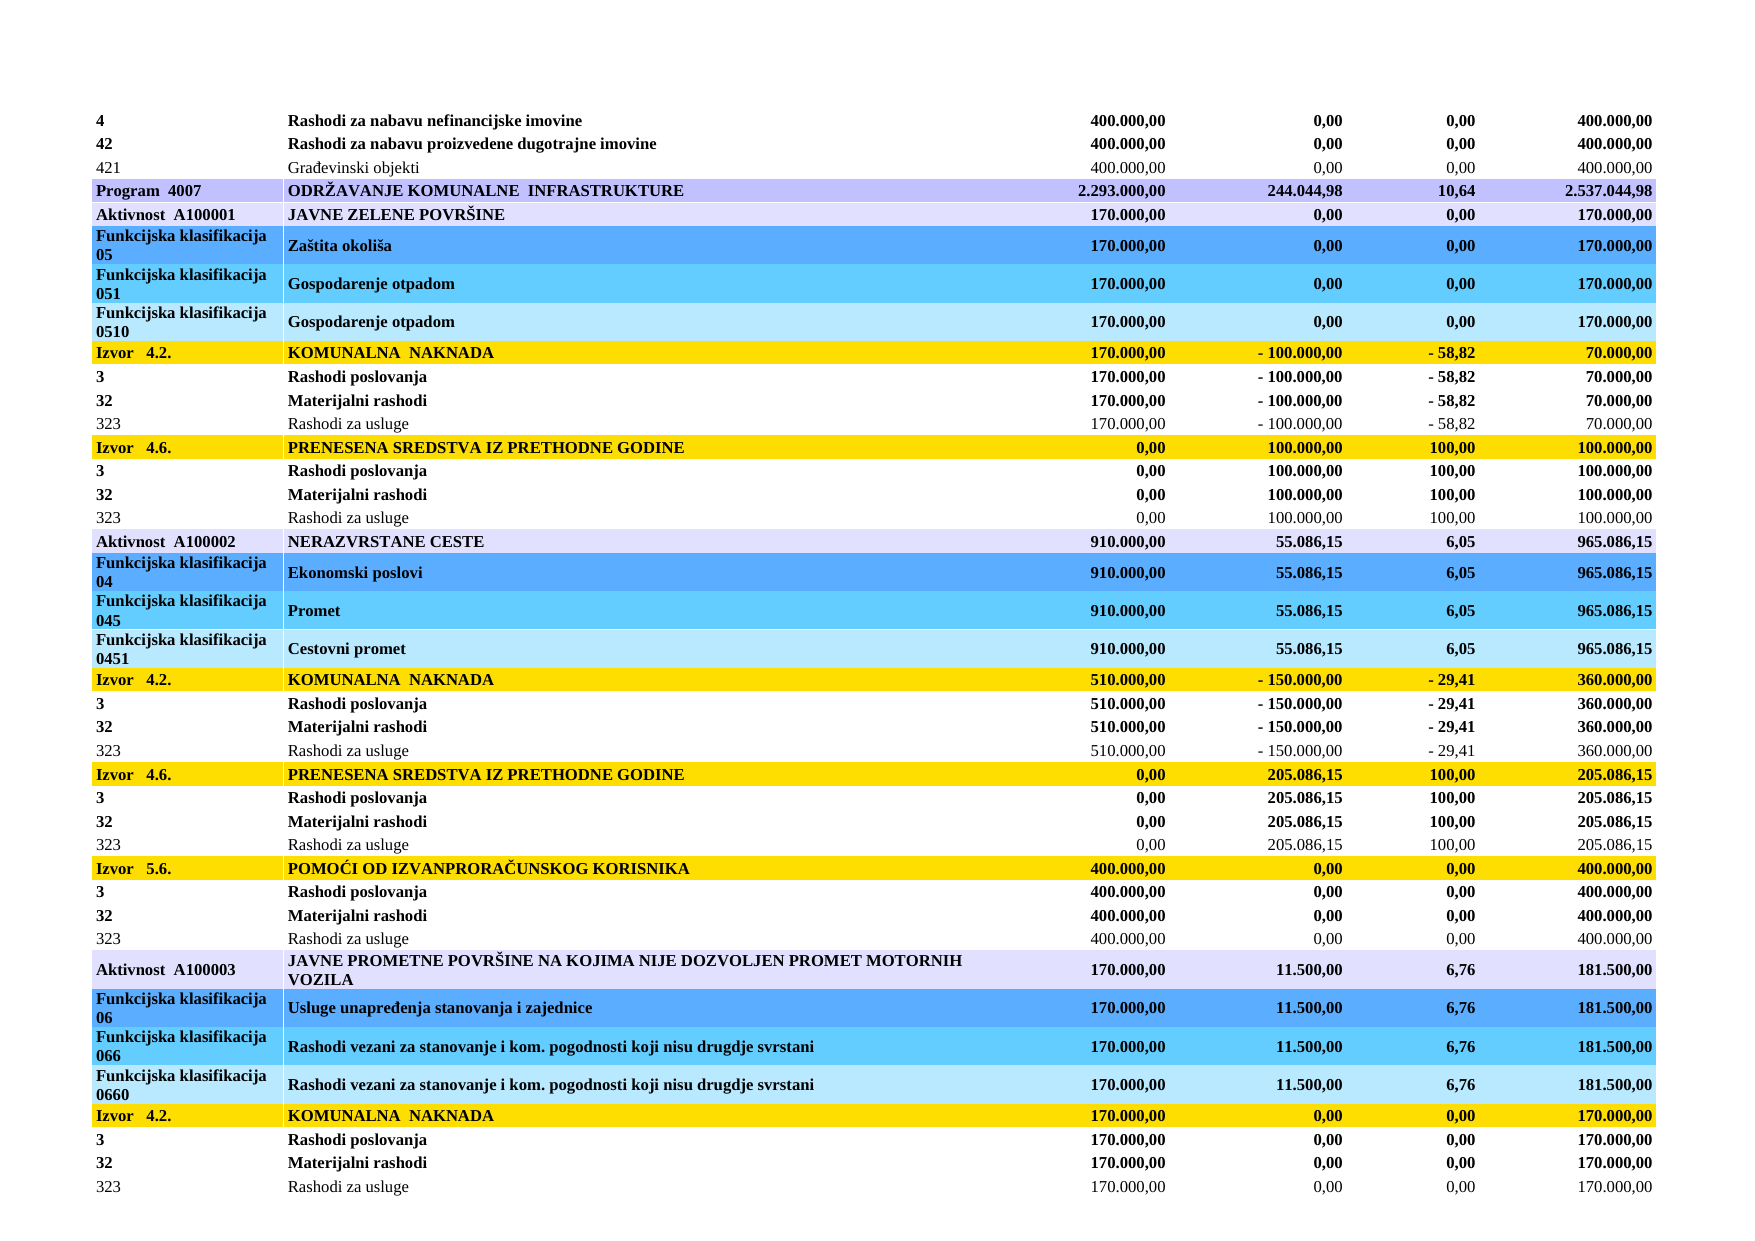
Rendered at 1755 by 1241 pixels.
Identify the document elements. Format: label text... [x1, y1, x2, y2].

table_cell 6,05 [1346, 630, 1479, 668]
table_cell Materijalni rashodi [284, 715, 992, 738]
table_cell 32 [92, 715, 283, 738]
table_cell 0,00 [1346, 303, 1479, 341]
table_cell 55.086,15 [1169, 591, 1346, 629]
table_cell 181.500,00 [1479, 989, 1656, 1027]
table_cell 965.086,15 [1479, 529, 1656, 553]
table_cell 910.000,00 [992, 630, 1169, 668]
table_cell 2.293.000,00 [992, 179, 1169, 202]
table_cell 0,00 [992, 762, 1169, 786]
table_cell 100.000,00 [1169, 482, 1346, 506]
table_cell - 150.000,00 [1169, 691, 1346, 715]
table_cell 170.000,00 [992, 1104, 1169, 1127]
table_cell 170.000,00 [1479, 303, 1656, 341]
table_cell 2.537.044,98 [1479, 179, 1656, 202]
table_cell Rashodi poslovanja [284, 459, 992, 482]
table_cell 170.000,00 [992, 203, 1169, 226]
table_cell 965.086,15 [1479, 553, 1656, 591]
table_cell 400.000,00 [1479, 108, 1656, 132]
table_cell 323 [92, 506, 283, 529]
table_cell 6,76 [1346, 950, 1479, 989]
table_cell Rashodi za usluge [284, 506, 992, 529]
table_cell JAVNE PROMETNE POVRŠINE NA KOJIMA NIJE DOZVOLJEN PROMET MOTORNIH VOZILA [284, 950, 992, 989]
table_cell 11.500,00 [1169, 1065, 1346, 1104]
table_cell 0,00 [1169, 856, 1346, 880]
table_cell 100.000,00 [1169, 435, 1346, 459]
table_cell 170.000,00 [1479, 1174, 1656, 1198]
table_cell 0,00 [1169, 226, 1346, 264]
table_cell Rashodi za usluge [284, 739, 992, 762]
table_cell 323 [92, 927, 283, 950]
table_cell Funkcijska klasifikacija 0660 [92, 1065, 283, 1104]
table_cell 100.000,00 [1479, 506, 1656, 529]
table_cell 205.086,15 [1479, 786, 1656, 809]
table_cell 170.000,00 [1479, 203, 1656, 226]
table_cell 0,00 [1169, 1127, 1346, 1151]
table_cell 400.000,00 [1479, 880, 1656, 903]
table_cell Ekonomski poslovi [284, 553, 992, 591]
table_cell Rashodi za usluge [284, 833, 992, 856]
table_cell 0,00 [992, 833, 1169, 856]
table_cell Rashodi za nabavu proizvedene dugotrajne imovine [284, 132, 992, 155]
table_cell JAVNE ZELENE POVRŠINE [284, 203, 992, 226]
table_cell Izvor 4.6. [92, 435, 283, 459]
table_cell Rashodi vezani za stanovanje i kom. pogodnosti koji nisu drugdje svrstani [284, 1027, 992, 1065]
table_cell 0,00 [1346, 880, 1479, 903]
table_cell Izvor 4.6. [92, 762, 283, 786]
table_cell 360.000,00 [1479, 668, 1656, 691]
table_cell 170.000,00 [992, 226, 1169, 264]
table_cell Rashodi za nabavu nefinancijske imovine [284, 108, 992, 132]
table_cell 910.000,00 [992, 529, 1169, 553]
table_cell 0,00 [1346, 1174, 1479, 1198]
table_cell 170.000,00 [1479, 1127, 1656, 1151]
table_cell - 100.000,00 [1169, 412, 1346, 435]
table_cell 181.500,00 [1479, 1065, 1656, 1104]
table_cell Materijalni rashodi [284, 482, 992, 506]
table_cell 70.000,00 [1479, 388, 1656, 412]
table_cell 170.000,00 [992, 1151, 1169, 1174]
table_cell 205.086,15 [1169, 809, 1346, 833]
table_cell 910.000,00 [992, 553, 1169, 591]
table_cell 11.500,00 [1169, 1027, 1346, 1065]
table_cell 0,00 [1346, 856, 1479, 880]
table_cell 0,00 [1169, 155, 1346, 179]
table_cell Materijalni rashodi [284, 809, 992, 833]
table_cell 323 [92, 833, 283, 856]
table_cell 0,00 [1346, 1151, 1479, 1174]
table_cell 0,00 [1169, 303, 1346, 341]
table_cell - 29,41 [1346, 715, 1479, 738]
table_cell 11.500,00 [1169, 950, 1346, 989]
table_cell 0,00 [1346, 226, 1479, 264]
table_cell - 150.000,00 [1169, 739, 1346, 762]
table_cell - 100.000,00 [1169, 341, 1346, 364]
table_cell 100,00 [1346, 459, 1479, 482]
table_cell 170.000,00 [992, 950, 1169, 989]
table_cell 6,05 [1346, 553, 1479, 591]
table_cell 0,00 [1169, 264, 1346, 303]
table_cell 3 [92, 786, 283, 809]
table_cell 400.000,00 [992, 927, 1169, 950]
table_cell 965.086,15 [1479, 591, 1656, 629]
table_cell 170.000,00 [1479, 264, 1656, 303]
table_cell 400.000,00 [1479, 903, 1656, 927]
table_cell 0,00 [992, 786, 1169, 809]
table_cell 3 [92, 365, 283, 388]
table_cell Funkcijska klasifikacija 0451 [92, 630, 283, 668]
table_cell 6,76 [1346, 1065, 1479, 1104]
table_cell 0,00 [1169, 1174, 1346, 1198]
table_cell Funkcijska klasifikacija 06 [92, 989, 283, 1027]
table_cell 0,00 [1169, 1104, 1346, 1127]
table_cell Rashodi poslovanja [284, 786, 992, 809]
table_cell 100,00 [1346, 506, 1479, 529]
table_cell POMOĆI OD IZVANPRORAČUNSKOG KORISNIKA [284, 856, 992, 880]
table_cell 100.000,00 [1169, 506, 1346, 529]
table_cell 205.086,15 [1479, 833, 1656, 856]
table_cell Program 4007 [92, 179, 283, 202]
table_cell Rashodi vezani za stanovanje i kom. pogodnosti koji nisu drugdje svrstani [284, 1065, 992, 1104]
table_cell - 150.000,00 [1169, 668, 1346, 691]
table_cell 10,64 [1346, 179, 1479, 202]
table_cell 3 [92, 1127, 283, 1151]
table_cell 510.000,00 [992, 668, 1169, 691]
table_cell - 58,82 [1346, 341, 1479, 364]
table_cell 0,00 [1346, 1104, 1479, 1127]
table_cell 100,00 [1346, 435, 1479, 459]
table_cell - 58,82 [1346, 365, 1479, 388]
table_cell - 58,82 [1346, 388, 1479, 412]
table_cell 100.000,00 [1479, 482, 1656, 506]
table_cell Rashodi za usluge [284, 1174, 992, 1198]
table_cell 965.086,15 [1479, 630, 1656, 668]
table_cell 170.000,00 [992, 365, 1169, 388]
table_cell 70.000,00 [1479, 341, 1656, 364]
table_cell 910.000,00 [992, 591, 1169, 629]
table_cell 100.000,00 [1479, 435, 1656, 459]
table_cell 0,00 [1169, 108, 1346, 132]
table_cell 0,00 [992, 459, 1169, 482]
table_cell - 100.000,00 [1169, 388, 1346, 412]
table_cell 205.086,15 [1169, 762, 1346, 786]
table_cell 0,00 [992, 435, 1169, 459]
table_cell 0,00 [1346, 132, 1479, 155]
table_cell Funkcijska klasifikacija 04 [92, 553, 283, 591]
table_cell 400.000,00 [992, 108, 1169, 132]
table_cell Rashodi poslovanja [284, 880, 992, 903]
table_cell Funkcijska klasifikacija 0510 [92, 303, 283, 341]
table_cell 205.086,15 [1169, 833, 1346, 856]
table_cell - 58,82 [1346, 412, 1479, 435]
table_cell 510.000,00 [992, 715, 1169, 738]
table_cell Izvor 4.2. [92, 341, 283, 364]
table_cell 421 [92, 155, 283, 179]
table_cell 55.086,15 [1169, 630, 1346, 668]
table_cell 510.000,00 [992, 691, 1169, 715]
table_cell 32 [92, 482, 283, 506]
table_cell 6,76 [1346, 1027, 1479, 1065]
table_cell Aktivnost A100002 [92, 529, 283, 553]
table_cell 323 [92, 1174, 283, 1198]
table_cell 42 [92, 132, 283, 155]
table_cell 170.000,00 [992, 1174, 1169, 1198]
table_cell Aktivnost A100001 [92, 203, 283, 226]
table_cell 100.000,00 [1169, 459, 1346, 482]
table_cell 400.000,00 [1479, 155, 1656, 179]
table_cell 32 [92, 903, 283, 927]
table_cell 4 [92, 108, 283, 132]
table_cell 0,00 [992, 482, 1169, 506]
table_cell 0,00 [1346, 108, 1479, 132]
table_cell 6,76 [1346, 989, 1479, 1027]
table_cell 170.000,00 [1479, 1104, 1656, 1127]
table_cell 360.000,00 [1479, 715, 1656, 738]
table_cell 323 [92, 412, 283, 435]
table_cell 55.086,15 [1169, 529, 1346, 553]
table_cell 323 [92, 739, 283, 762]
table_cell 32 [92, 388, 283, 412]
table_cell 0,00 [1169, 880, 1346, 903]
table_cell Materijalni rashodi [284, 903, 992, 927]
table_cell Funkcijska klasifikacija 05 [92, 226, 283, 264]
table_cell 170.000,00 [1479, 226, 1656, 264]
table_cell - 150.000,00 [1169, 715, 1346, 738]
table_cell 0,00 [1169, 1151, 1346, 1174]
table_cell Izvor 4.2. [92, 1104, 283, 1127]
table_cell 360.000,00 [1479, 691, 1656, 715]
table_cell 0,00 [1169, 927, 1346, 950]
table_cell 244.044,98 [1169, 179, 1346, 202]
table_cell 400.000,00 [992, 155, 1169, 179]
table_cell Materijalni rashodi [284, 388, 992, 412]
table_cell 0,00 [992, 506, 1169, 529]
table_cell 400.000,00 [1479, 132, 1656, 155]
table_cell PRENESENA SREDSTVA IZ PRETHODNE GODINE [284, 435, 992, 459]
table_cell 3 [92, 459, 283, 482]
table_cell 0,00 [1169, 203, 1346, 226]
table_cell 181.500,00 [1479, 1027, 1656, 1065]
table_cell 55.086,15 [1169, 553, 1346, 591]
table_cell 510.000,00 [992, 739, 1169, 762]
table_cell 170.000,00 [1479, 1151, 1656, 1174]
table_cell 100.000,00 [1479, 459, 1656, 482]
table_cell - 29,41 [1346, 691, 1479, 715]
table_cell PRENESENA SREDSTVA IZ PRETHODNE GODINE [284, 762, 992, 786]
table_cell 0,00 [1346, 927, 1479, 950]
table_cell 6,05 [1346, 529, 1479, 553]
table_cell 6,05 [1346, 591, 1479, 629]
table_cell Izvor 4.2. [92, 668, 283, 691]
table_cell 70.000,00 [1479, 365, 1656, 388]
table_cell Materijalni rashodi [284, 1151, 992, 1174]
table_cell 100,00 [1346, 762, 1479, 786]
table_cell 0,00 [1346, 203, 1479, 226]
table_cell 170.000,00 [992, 412, 1169, 435]
table_cell 360.000,00 [1479, 739, 1656, 762]
table_cell - 29,41 [1346, 668, 1479, 691]
table_cell ODRŽAVANJE KOMUNALNE INFRASTRUKTURE [284, 179, 992, 202]
table_cell NERAZVRSTANE CESTE [284, 529, 992, 553]
table_cell 11.500,00 [1169, 989, 1346, 1027]
table_cell Građevinski objekti [284, 155, 992, 179]
table_cell 0,00 [992, 809, 1169, 833]
table_cell Aktivnost A100003 [92, 950, 283, 989]
table_cell 0,00 [1346, 1127, 1479, 1151]
table_cell Cestovni promet [284, 630, 992, 668]
table_cell 0,00 [1169, 132, 1346, 155]
table_cell 100,00 [1346, 786, 1479, 809]
table_cell Gospodarenje otpadom [284, 303, 992, 341]
table_cell 3 [92, 880, 283, 903]
table_cell 205.086,15 [1169, 786, 1346, 809]
table_cell Funkcijska klasifikacija 066 [92, 1027, 283, 1065]
table_cell 400.000,00 [1479, 927, 1656, 950]
table_cell 3 [92, 691, 283, 715]
table_cell Gospodarenje otpadom [284, 264, 992, 303]
table_cell 400.000,00 [992, 880, 1169, 903]
table_cell 170.000,00 [992, 388, 1169, 412]
table_cell 70.000,00 [1479, 412, 1656, 435]
table_cell 32 [92, 809, 283, 833]
table_cell 170.000,00 [992, 989, 1169, 1027]
table_cell 100,00 [1346, 482, 1479, 506]
table_cell 170.000,00 [992, 1027, 1169, 1065]
table_cell - 100.000,00 [1169, 365, 1346, 388]
table_cell 181.500,00 [1479, 950, 1656, 989]
table_cell Rashodi poslovanja [284, 365, 992, 388]
table_cell 0,00 [1346, 155, 1479, 179]
table_cell KOMUNALNA NAKNADA [284, 668, 992, 691]
table_cell Izvor 5.6. [92, 856, 283, 880]
table_cell 205.086,15 [1479, 762, 1656, 786]
table_cell 0,00 [1346, 264, 1479, 303]
table_cell Rashodi za usluge [284, 412, 992, 435]
table_cell 170.000,00 [992, 264, 1169, 303]
table_cell 170.000,00 [992, 303, 1169, 341]
table_cell - 29,41 [1346, 739, 1479, 762]
table_cell Usluge unapređenja stanovanja i zajednice [284, 989, 992, 1027]
table_cell 205.086,15 [1479, 809, 1656, 833]
table_cell 400.000,00 [992, 903, 1169, 927]
table_cell 400.000,00 [992, 856, 1169, 880]
table_cell 100,00 [1346, 809, 1479, 833]
table_cell 0,00 [1169, 903, 1346, 927]
table_cell Rashodi za usluge [284, 927, 992, 950]
table_cell Rashodi poslovanja [284, 1127, 992, 1151]
table_cell KOMUNALNA NAKNADA [284, 341, 992, 364]
table_cell 170.000,00 [992, 1127, 1169, 1151]
table_cell 100,00 [1346, 833, 1479, 856]
table_cell Zaštita okoliša [284, 226, 992, 264]
table_cell 400.000,00 [1479, 856, 1656, 880]
table_cell 0,00 [1346, 903, 1479, 927]
table_cell 170.000,00 [992, 341, 1169, 364]
table_cell Promet [284, 591, 992, 629]
table_cell Funkcijska klasifikacija 051 [92, 264, 283, 303]
table_cell Rashodi poslovanja [284, 691, 992, 715]
table_cell Funkcijska klasifikacija 045 [92, 591, 283, 629]
table_cell KOMUNALNA NAKNADA [284, 1104, 992, 1127]
table_cell 32 [92, 1151, 283, 1174]
table_cell 170.000,00 [992, 1065, 1169, 1104]
table_cell 400.000,00 [992, 132, 1169, 155]
